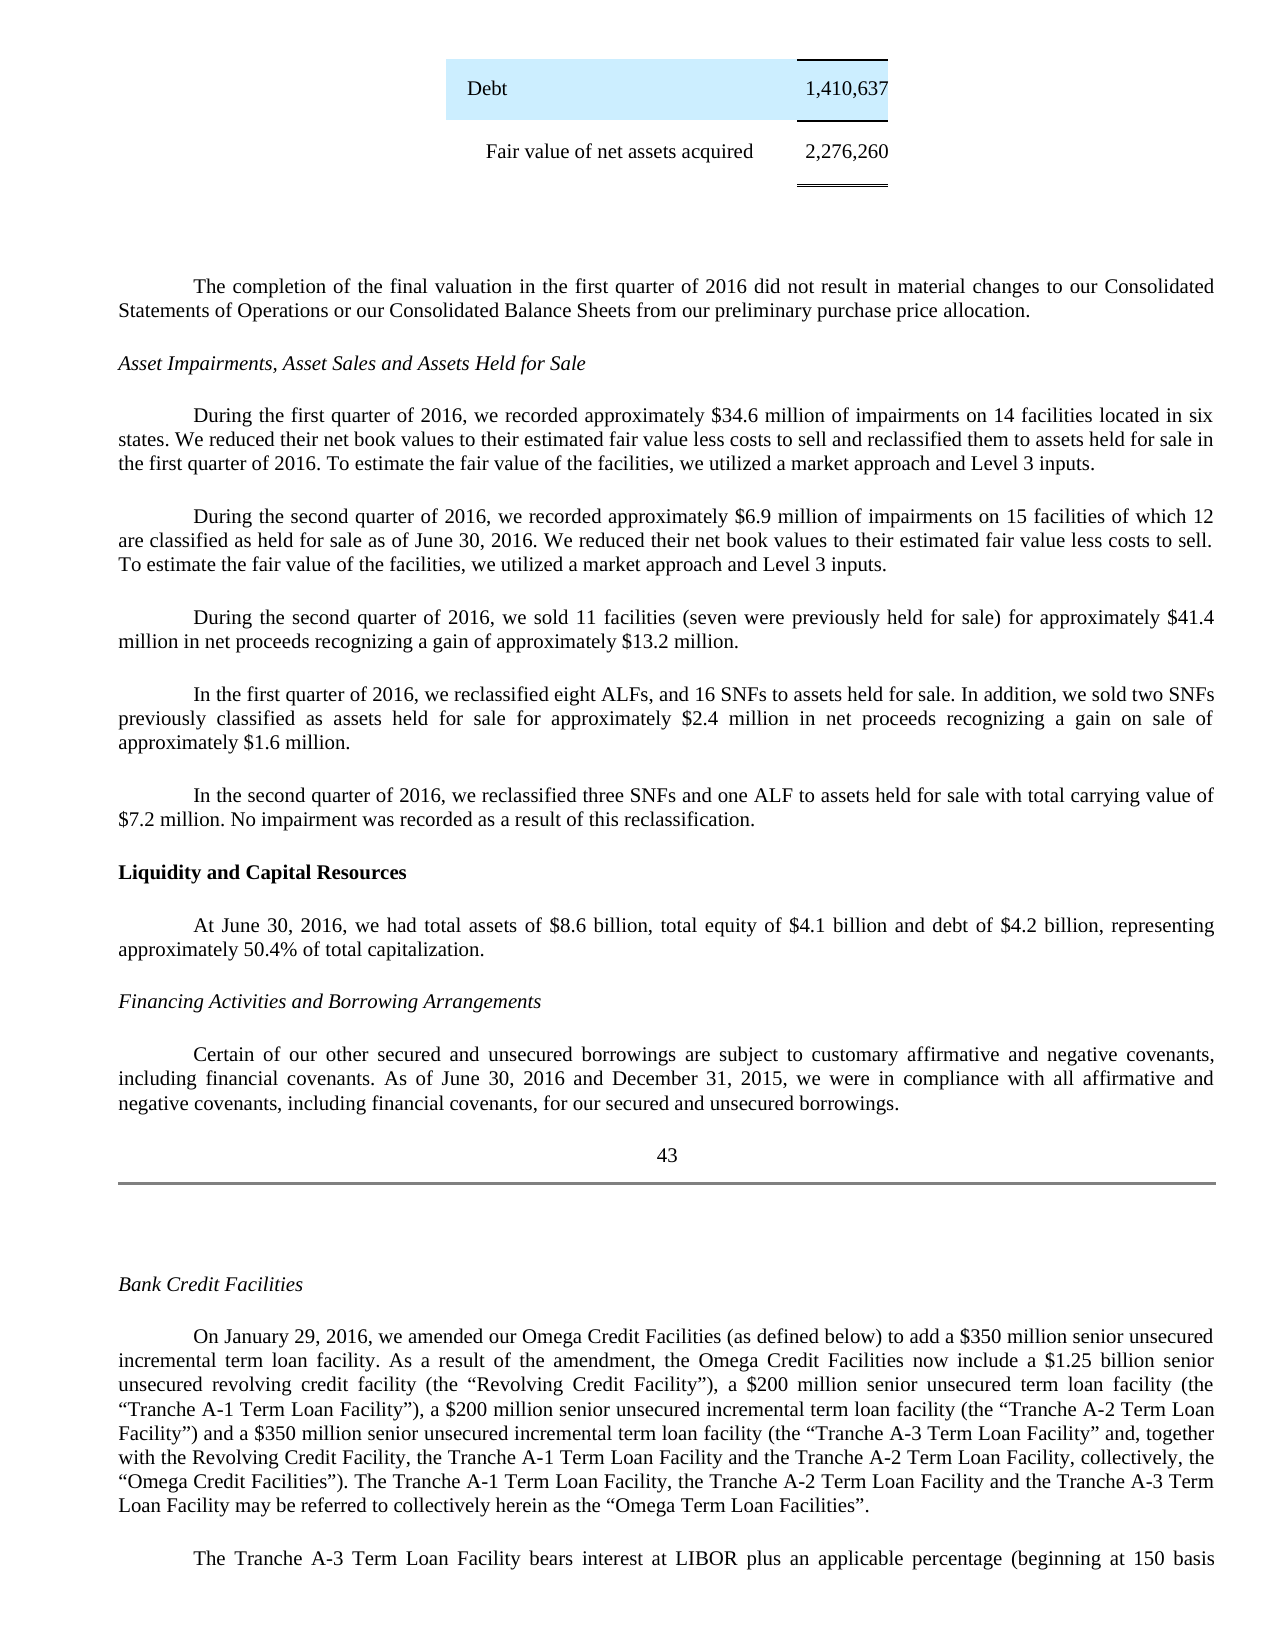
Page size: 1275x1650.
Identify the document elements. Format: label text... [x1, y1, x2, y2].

text Bank Credit Facilities [118, 1271, 1216, 1296]
text Certain of our other secured and unsecured borrowings are subject to customary affirmative and negative covenants, including financial covenants. As of June 30, 2016 and December 31, 2015, we were in compliance with all affirmative and negative covenants, including financial covenants, for our secured and unsecured borrowings. [118, 1042, 1216, 1114]
text The completion of the final valuation in the first quarter of 2016 did not result in material changes to our Consolidated Statements of Operations or our Consolidated Balance Sheets from our preliminary purchase price allocation. [118, 273, 1216, 322]
text The Tranche A-3 Term Loan Facility bears interest at LIBOR plus an applicable percentage (beginning at 150 basis [118, 1546, 1216, 1569]
text On January 29, 2016, we amended our Omega Credit Facilities (as defined below) to add a $350 million senior unsecured incremental term loan facility. As a result of the amendment, the Omega Credit Facilities now include a $1.25 billion senior unsecured revolving credit facility (the “Revolving Credit Facility”), a $200 million senior unsecured term loan facility (the “Tranche A-1 Term Loan Facility”), a $200 million senior unsecured incremental term loan facility (the “Tranche A-2 Term Loan Facility”) and a $350 million senior unsecured incremental term loan facility (the “Tranche A-3 Term Loan Facility” and, together with the Revolving Credit Facility, the Tranche A-1 Term Loan Facility and the Tranche A-2 Term Loan Facility, collectively, the “Omega Credit Facilities”). The Tranche A-1 Term Loan Facility, the Tranche A-2 Term Loan Facility and the Tranche A-3 Term Loan Facility may be referred to collectively herein as the “Omega Term Loan Facilities”. [118, 1324, 1216, 1517]
text During the second quarter of 2016, we recorded approximately $6.9 million of impairments on 15 facilities of which 12 are classified as held for sale as of June 30, 2016. We reduced their net book values to their estimated fair value less costs to sell. To estimate the fair value of the facilities, we utilized a market approach and Level 3 inputs. [118, 504, 1216, 576]
text At June 30, 2016, we had total assets of $8.6 billion, total equity of $4.1 billion and debt of $4.2 billion, representing approximately 50.4% of total capitalization. [118, 913, 1216, 961]
text Liquidity and Capital Resources [118, 860, 1216, 884]
text During the second quarter of 2016, we sold 11 facilities (seven were previously held for sale) for approximately $41.4 million in net proceeds recognizing a gain of approximately $13.2 million. [118, 605, 1216, 653]
table_cell 2,276,260 [797, 122, 888, 183]
table_cell 1,410,637 [797, 61, 888, 120]
table_cell Debt [448, 59, 797, 120]
text 43 [118, 1143, 1216, 1167]
text In the second quarter of 2016, we reclassified three SNFs and one ALF to assets held for sale with total carrying value of $7.2 million. No impairment was recorded as a result of this reclassification. [118, 783, 1216, 831]
text Financing Activities and Borrowing Arrangements [118, 989, 1216, 1013]
text During the first quarter of 2016, we recorded approximately $34.6 million of impairments on 14 facilities located in six states. We reduced their net book values to their estimated fair value less costs to sell and reclassified them to assets held for sale in the first quarter of 2016. To estimate the fair value of the facilities, we utilized a market approach and Level 3 inputs. [118, 403, 1216, 475]
text Asset Impairments, Asset Sales and Assets Held for Sale [118, 350, 1216, 374]
text In the first quarter of 2016, we reclassified eight ALFs, and 16 SNFs to assets held for sale. In addition, we sold two SNFs previously classified as assets held for sale for approximately $2.4 million in net proceeds recognizing a gain on sale of approximately $1.6 million. [118, 682, 1216, 754]
table_cell Fair value of net assets acquired [448, 120, 797, 183]
